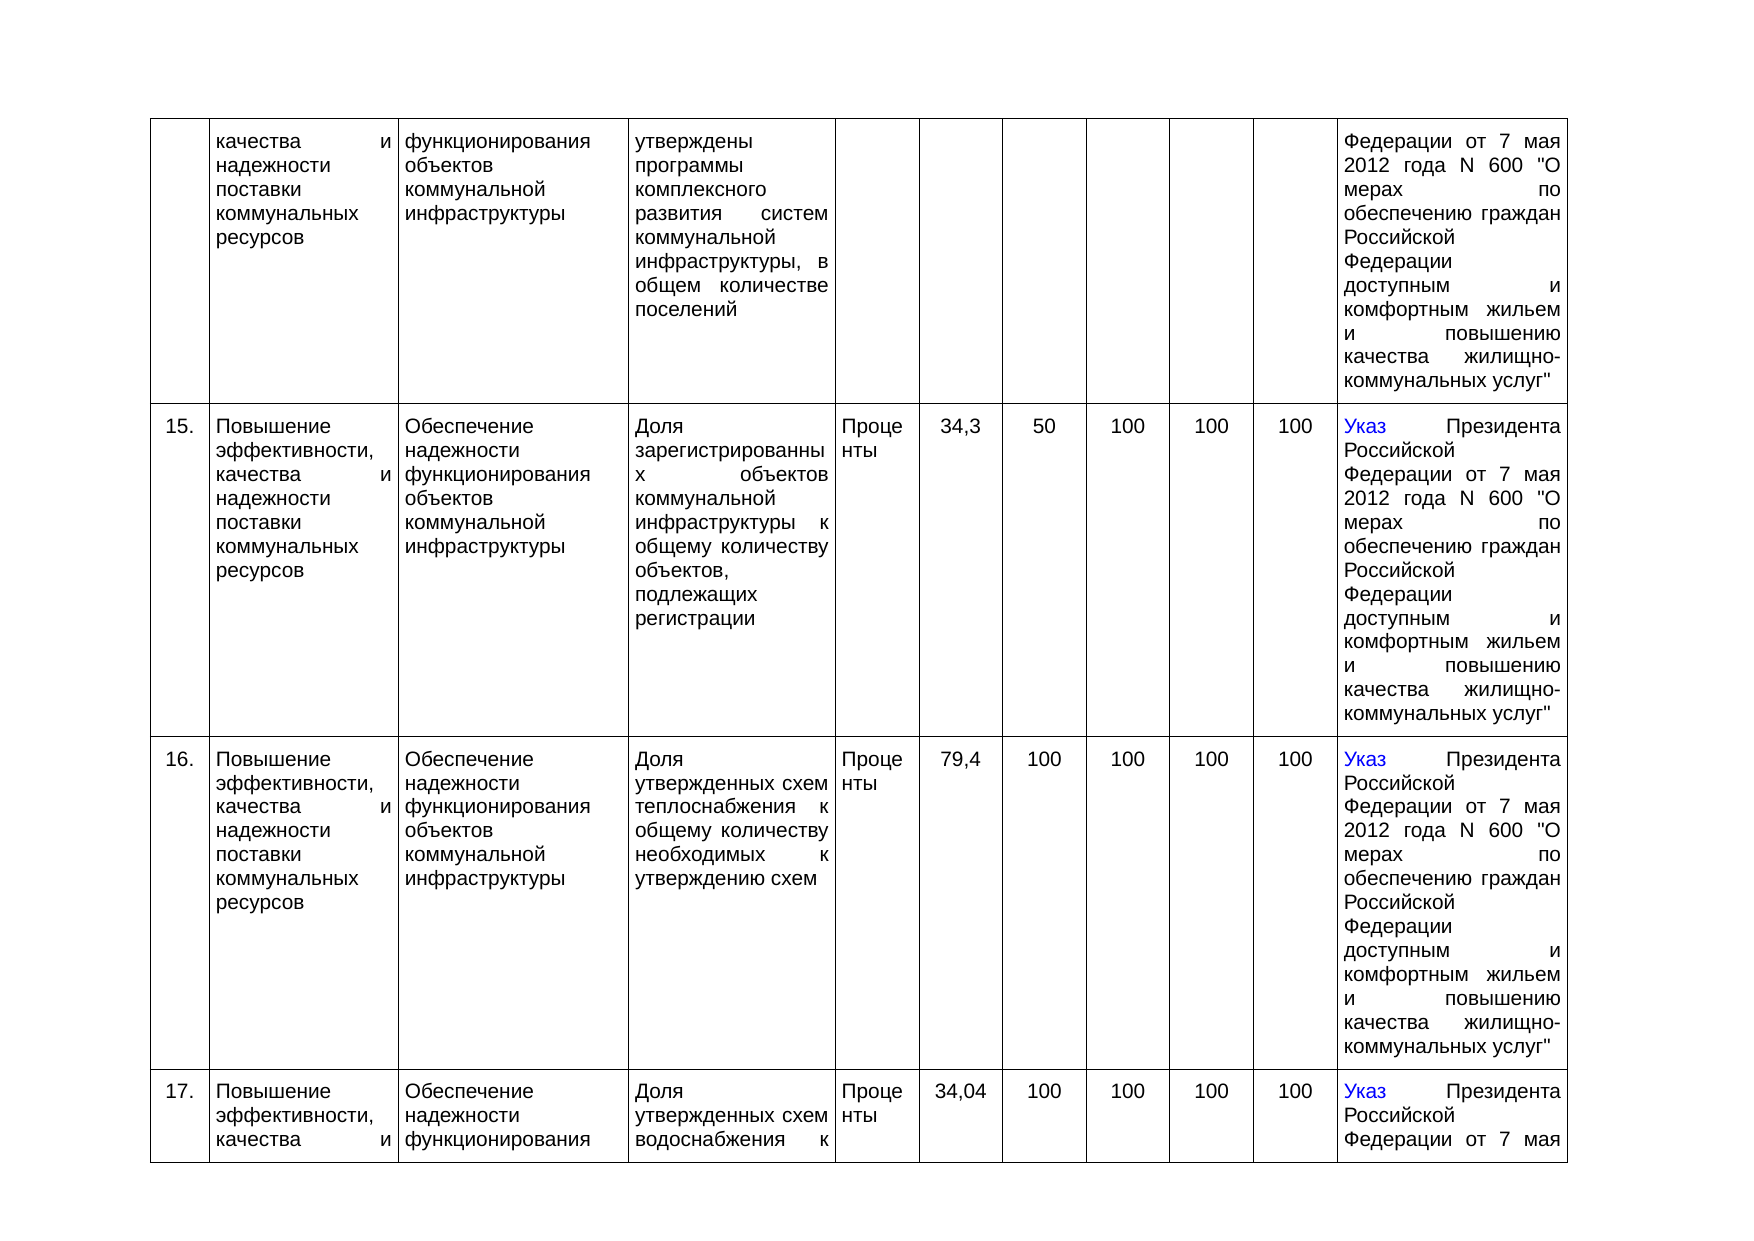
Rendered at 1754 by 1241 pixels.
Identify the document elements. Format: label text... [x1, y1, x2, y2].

table_cell [836, 119, 919, 403]
table_cell Повышение эффективности, качества и надежности поставки коммунальных ресурсов [210, 404, 398, 736]
table_cell Обеспечение надежности функционирования объектов коммунальной инфраструктуры [399, 404, 628, 736]
table_cell [1003, 119, 1086, 403]
table_cell 100 [1254, 404, 1337, 736]
table_cell Проценты [836, 404, 919, 736]
table_cell Указ Президента Российской Федерации от 7 мая [1338, 1070, 1567, 1162]
table_cell [151, 119, 209, 403]
table_cell Доля утвержденных схем теплоснабжения к общему количеству необходимых к утверждению схем [629, 737, 835, 1068]
table_cell [1254, 119, 1337, 403]
table_cell функционирования объектов коммунальной инфраструктуры [399, 119, 628, 403]
table_cell Повышение эффективности, качества и [210, 1070, 398, 1162]
table_cell Указ Президента Российской Федерации от 7 мая 2012 года N 600 "О мерах по обеспечению граждан Российской Федерации доступным и комфортным жильем и повышению качества жилищно-коммунальных услуг" [1338, 404, 1567, 736]
table_cell 34,3 [920, 404, 1002, 736]
table_cell Обеспечение надежности функционирования объектов коммунальной инфраструктуры [399, 737, 628, 1068]
table_cell Обеспечение надежности функционирования [399, 1070, 628, 1162]
table_cell 100 [1087, 404, 1169, 736]
table_cell Проценты [836, 1070, 919, 1162]
table_cell [1170, 119, 1253, 403]
table_cell 100 [1087, 737, 1169, 1068]
table_cell 100 [1254, 737, 1337, 1068]
table_cell 50 [1003, 404, 1086, 736]
table_cell 100 [1003, 1070, 1086, 1162]
table_cell [920, 119, 1002, 403]
table_cell 100 [1170, 737, 1253, 1068]
table_cell Доля зарегистрированных объектов коммунальной инфраструктуры к общему количеству объектов, подлежащих регистрации [629, 404, 835, 736]
table_cell 100 [1170, 1070, 1253, 1162]
table_cell Доля утвержденных схем водоснабжения к [629, 1070, 835, 1162]
table_cell 79,4 [920, 737, 1002, 1068]
table_cell Проценты [836, 737, 919, 1068]
table_cell 100 [1170, 404, 1253, 736]
table_cell Федерации от 7 мая 2012 года N 600 "О мерах по обеспечению граждан Российской Федерации доступным и комфортным жильем и повышению качества жилищно-коммунальных услуг" [1338, 119, 1567, 403]
table_cell 100 [1254, 1070, 1337, 1162]
table_cell утверждены программы комплексного развития систем коммунальной инфраструктуры, в общем количестве поселений [629, 119, 835, 403]
table_cell 100 [1087, 1070, 1169, 1162]
table_cell 17. [151, 1070, 209, 1162]
table_cell 15. [151, 404, 209, 736]
table_cell качества и надежности поставки коммунальных ресурсов [210, 119, 398, 403]
table_cell 34,04 [920, 1070, 1002, 1162]
table_cell Указ Президента Российской Федерации от 7 мая 2012 года N 600 "О мерах по обеспечению граждан Российской Федерации доступным и комфортным жильем и повышению качества жилищно-коммунальных услуг" [1338, 737, 1567, 1068]
table_cell Повышение эффективности, качества и надежности поставки коммунальных ресурсов [210, 737, 398, 1068]
table_cell 100 [1003, 737, 1086, 1068]
table_cell 16. [151, 737, 209, 1068]
table_cell [1087, 119, 1169, 403]
